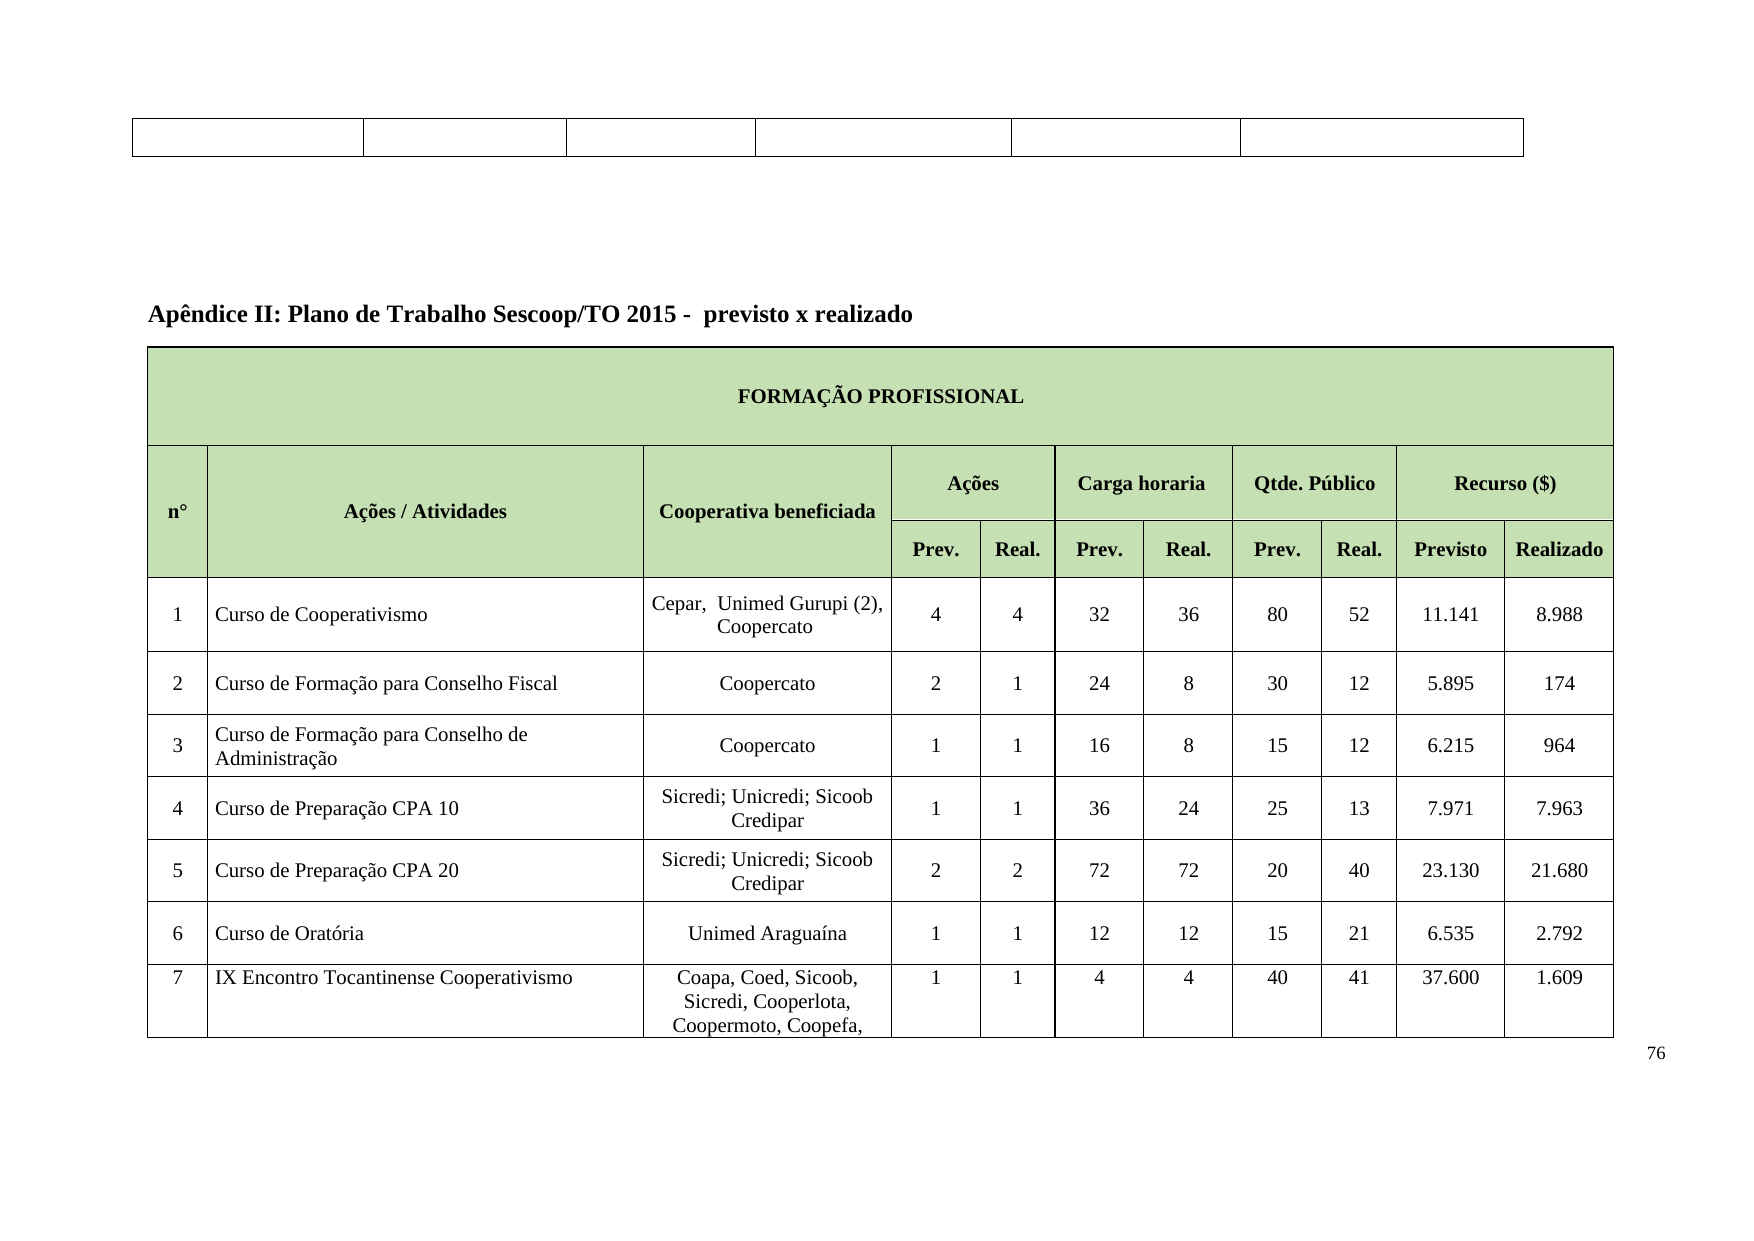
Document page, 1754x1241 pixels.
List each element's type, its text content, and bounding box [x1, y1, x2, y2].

table_cell 1.609 [1505, 965, 1613, 1037]
table_cell Ações / Atividades [208, 446, 643, 577]
table_cell Coapa, Coed, Sicoob, Sicredi, Cooperlota, Coopermoto, Coopefa, [644, 965, 891, 1037]
table_cell 80 [1233, 578, 1321, 651]
table_cell [567, 119, 755, 156]
table_cell 4 [1056, 965, 1143, 1037]
table_cell 5.895 [1397, 652, 1504, 714]
table_cell 7.971 [1397, 777, 1504, 839]
table_cell 24 [1144, 777, 1232, 839]
table_cell 1 [981, 777, 1054, 839]
table_cell [756, 119, 1011, 156]
table_cell 16 [1056, 715, 1143, 776]
table_cell 1 [148, 578, 207, 651]
table_cell Prev. [1056, 521, 1143, 577]
table_cell n° [148, 446, 207, 577]
table_cell 12 [1144, 902, 1232, 964]
table_cell [364, 119, 566, 156]
table_cell 15 [1233, 902, 1321, 964]
table_cell 40 [1322, 840, 1396, 901]
table_cell 25 [1233, 777, 1321, 839]
table_cell 21.680 [1505, 840, 1613, 901]
table_cell 2.792 [1505, 902, 1613, 964]
table_cell 174 [1505, 652, 1613, 714]
table_cell 13 [1322, 777, 1396, 839]
table_cell Sicredi; Unicredi; Sicoob Credipar [644, 840, 891, 901]
table_cell 6.215 [1397, 715, 1504, 776]
table_cell 36 [1144, 578, 1232, 651]
table_cell 1 [892, 715, 980, 776]
table_cell 7.963 [1505, 777, 1613, 839]
table_cell 12 [1322, 652, 1396, 714]
table_cell 3 [148, 715, 207, 776]
table_cell Curso de Formação para Conselho de Administração [208, 715, 643, 776]
table_cell 72 [1056, 840, 1143, 901]
table_cell Real. [981, 521, 1054, 577]
table_cell 11.141 [1397, 578, 1504, 651]
table_cell 1 [892, 777, 980, 839]
table_cell 6 [148, 902, 207, 964]
table_cell 32 [1056, 578, 1143, 651]
table_cell 2 [981, 840, 1054, 901]
table_cell 6.535 [1397, 902, 1504, 964]
table_cell 1 [981, 715, 1054, 776]
table_cell Real. [1322, 521, 1396, 577]
table_cell 8 [1144, 715, 1232, 776]
table_cell Previsto [1397, 521, 1504, 577]
text Apêndice II: Plano de Trabalho Sescoop/TO 2015 - previsto x realizado [148, 299, 1665, 328]
table_cell 4 [892, 578, 980, 651]
table_cell Ações [892, 446, 1054, 519]
table_cell 8.988 [1505, 578, 1613, 651]
table_cell Curso de Oratória [208, 902, 643, 964]
table_cell 2 [892, 652, 980, 714]
table_cell 2 [148, 652, 207, 714]
table_cell 1 [981, 965, 1054, 1037]
table_cell 40 [1233, 965, 1321, 1037]
table_cell 12 [1056, 902, 1143, 964]
table_cell Carga horaria [1056, 446, 1232, 519]
table_cell Coopercato [644, 715, 891, 776]
table_cell Qtde. Público [1233, 446, 1396, 519]
table_cell 1 [981, 902, 1054, 964]
table_cell [1241, 119, 1523, 156]
table_cell Realizado [1505, 521, 1613, 577]
table_cell Recurso ($) [1397, 446, 1613, 519]
table_cell 1 [892, 902, 980, 964]
table_cell Coopercato [644, 652, 891, 714]
table_cell 1 [892, 965, 980, 1037]
table_cell 4 [148, 777, 207, 839]
table_cell 15 [1233, 715, 1321, 776]
table_cell 41 [1322, 965, 1396, 1037]
table_cell [133, 119, 363, 156]
table_cell 964 [1505, 715, 1613, 776]
table_cell 1 [981, 652, 1054, 714]
table_cell 21 [1322, 902, 1396, 964]
table_cell Prev. [892, 521, 980, 577]
table_cell Prev. [1233, 521, 1321, 577]
table_cell Cepar, Unimed Gurupi (2), Coopercato [644, 578, 891, 651]
table_cell Real. [1144, 521, 1232, 577]
table_cell Curso de Preparação CPA 20 [208, 840, 643, 901]
table_cell 5 [148, 840, 207, 901]
table_cell 37.600 [1397, 965, 1504, 1037]
table_cell Cooperativa beneficiada [644, 446, 891, 577]
table_cell 7 [148, 965, 207, 1037]
table_cell IX Encontro Tocantinense Cooperativismo [208, 965, 643, 1037]
table_cell Curso de Cooperativismo [208, 578, 643, 651]
table_cell 12 [1322, 715, 1396, 776]
table_cell 30 [1233, 652, 1321, 714]
table_cell 52 [1322, 578, 1396, 651]
table_cell Sicredi; Unicredi; Sicoob Credipar [644, 777, 891, 839]
table_cell Curso de Preparação CPA 10 [208, 777, 643, 839]
table_cell 4 [1144, 965, 1232, 1037]
table_cell Unimed Araguaína [644, 902, 891, 964]
table_header FORMAÇÃO PROFISSIONAL [148, 348, 1613, 445]
table_cell 8 [1144, 652, 1232, 714]
table_cell 2 [892, 840, 980, 901]
table_cell [1012, 119, 1240, 156]
table_cell 72 [1144, 840, 1232, 901]
table_cell 23.130 [1397, 840, 1504, 901]
table_cell 4 [981, 578, 1054, 651]
table_cell 24 [1056, 652, 1143, 714]
table_cell 36 [1056, 777, 1143, 839]
table_cell 20 [1233, 840, 1321, 901]
table_cell Curso de Formação para Conselho Fiscal [208, 652, 643, 714]
